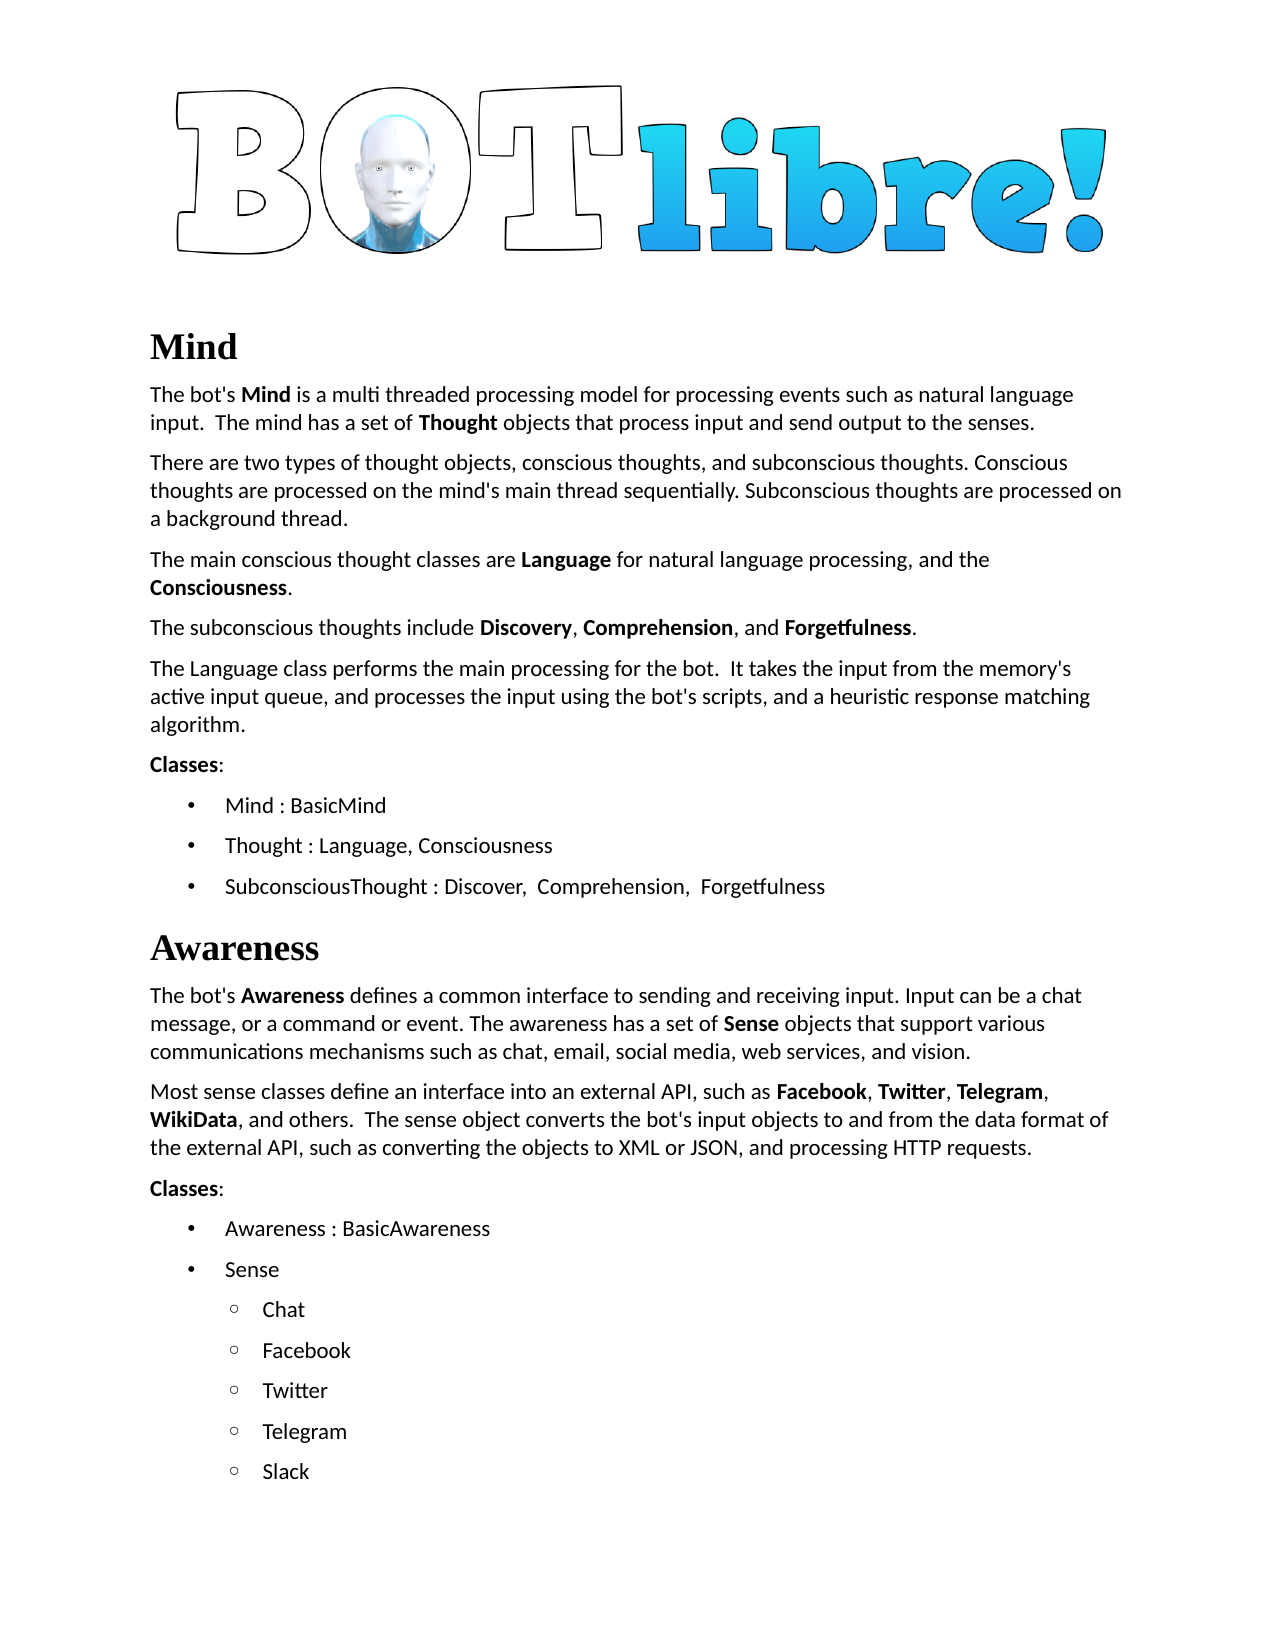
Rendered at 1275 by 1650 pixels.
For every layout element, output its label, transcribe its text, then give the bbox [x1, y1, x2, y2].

list Awareness : BasicAwareness [187, 1214, 1125, 1242]
text The main conscious thought classes are Language for natural language processing, and the Consciousness. [150, 545, 1125, 601]
text The Language class performs the main processing for the bot. It takes the input from the memory's active input queue, and processes the input using the bot's scripts, and a heuristic response matching algorithm. [150, 654, 1125, 738]
text Most sense classes define an interface into an external API, such as Facebook, Twitter, Telegram, WikiData, and others. The sense object converts the bot's input objects to and from the data format of the external API, such as converting the objects to XML or JSON, and processing HTTP requests. [150, 1077, 1125, 1161]
picture [150, 75, 1125, 266]
list Thought : Language, Consciousness [187, 832, 1125, 859]
list Twitter [225, 1376, 1125, 1404]
list Telegram [225, 1417, 1125, 1445]
text Classes: [150, 751, 1125, 778]
text The bot's Awareness defines a common interface to sending and receiving input. Input can be a chat message, or a command or event. The awareness has a set of Sense objects that support various communications mechanisms such as chat, email, social media, web services, and vision. [150, 981, 1125, 1065]
subtitle Awareness [150, 925, 1125, 968]
list Mind : BasicMind [187, 791, 1125, 819]
text Classes: [150, 1174, 1125, 1202]
list Facebook [225, 1336, 1125, 1364]
text The subconscious thoughts include Discovery, Comprehension, and Forgetfulness. [150, 613, 1125, 641]
list SubconsciousThought : Discover, Comprehension, Forgetfulness [187, 872, 1125, 900]
list Chat [225, 1295, 1125, 1323]
list Slack [225, 1457, 1125, 1486]
text There are two types of thought objects, conscious thoughts, and subconscious thoughts. Conscious thoughts are processed on the mind's main thread sequentially. Subconscious thoughts are processed on a background thread. [150, 448, 1125, 532]
subtitle Mind [150, 324, 1125, 367]
text The bot's Mind is a multi threaded processing model for processing events such as natural language input. The mind has a set of Thought objects that process input and send output to the senses. [150, 380, 1125, 436]
list Sense [187, 1255, 1125, 1283]
